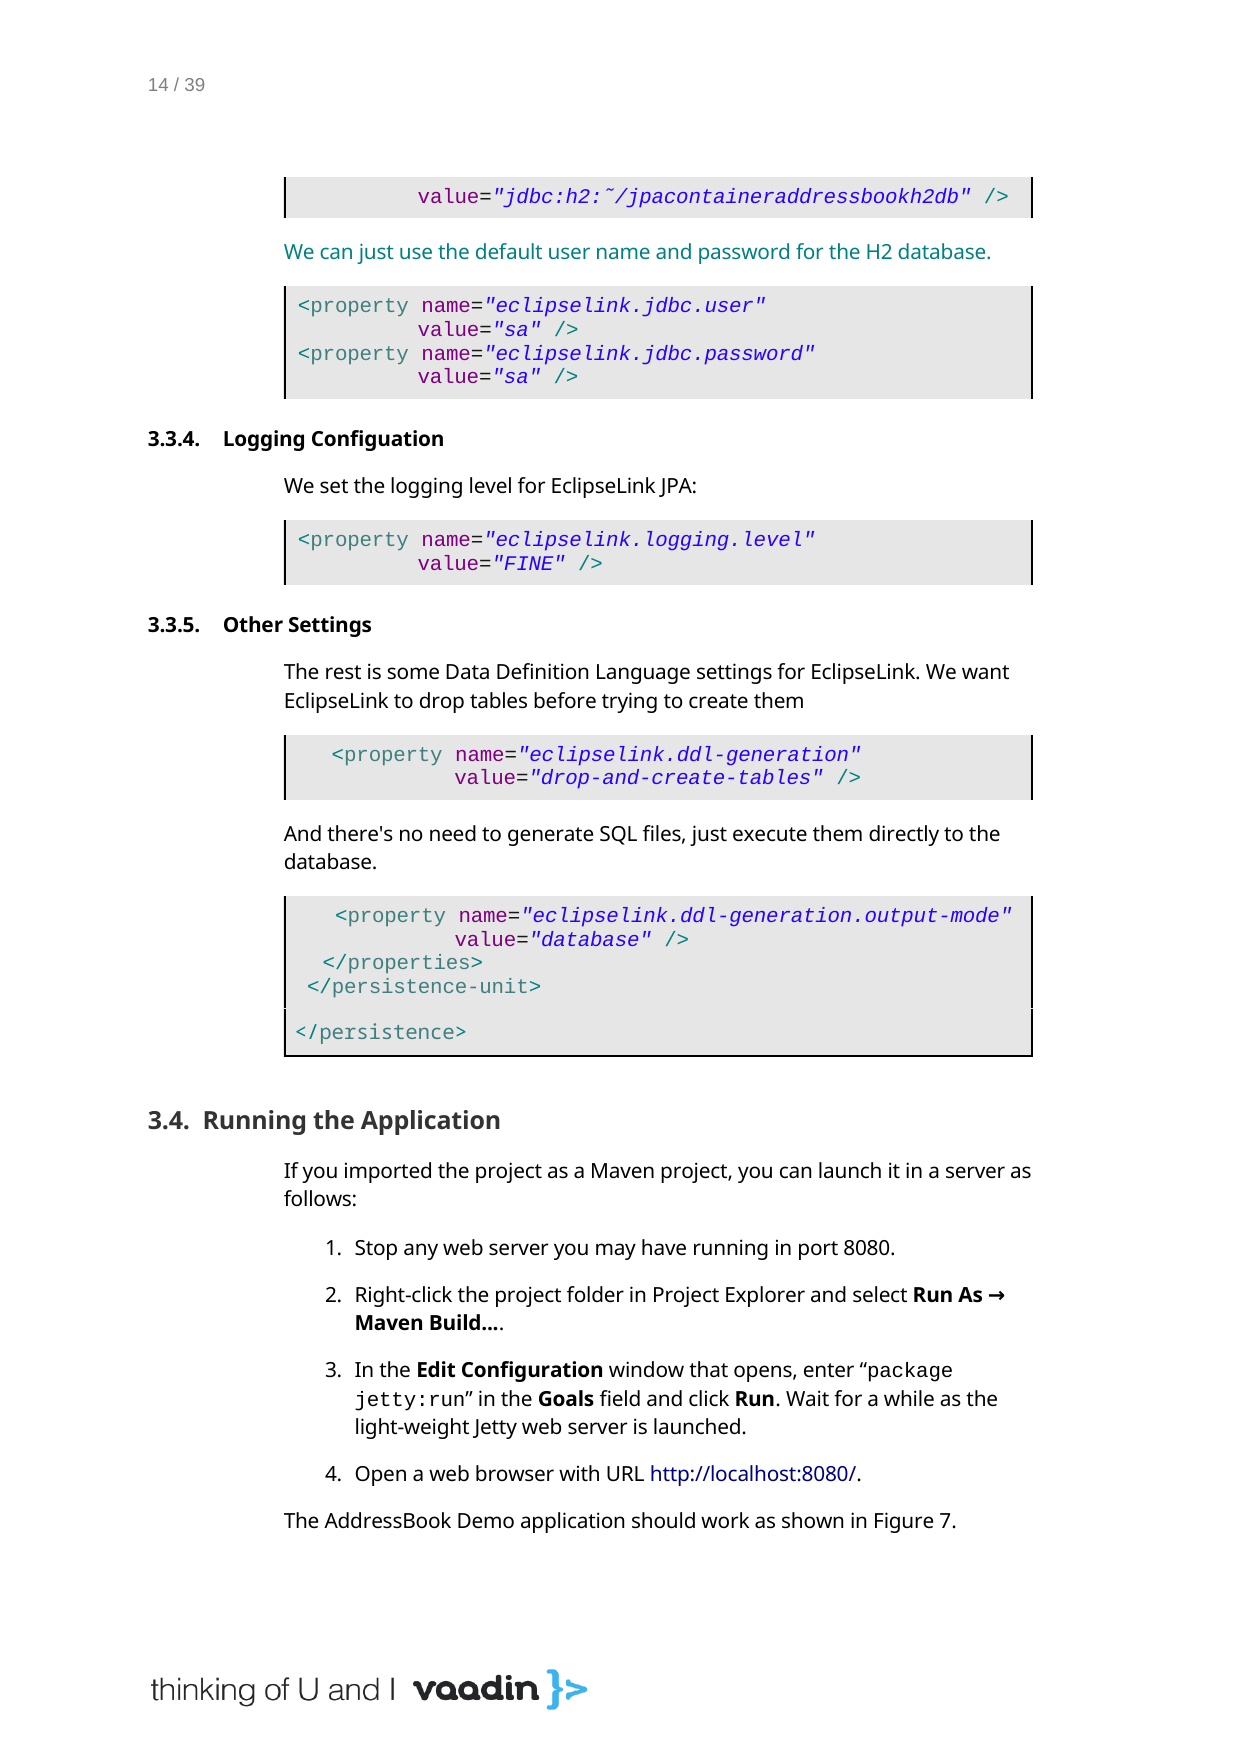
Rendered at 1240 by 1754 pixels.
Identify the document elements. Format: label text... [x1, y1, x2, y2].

text <property name="eclipselink.logging.level" [286, 520, 1031, 553]
text value="sa" /> [286, 366, 1031, 399]
list The rest is some Data Definition Language settings for EclipseLink. We want EclipseLink to drop tables before trying to create them [283, 657, 1033, 714]
text <property name="eclipselink.ddl-generation.output-mode" [286, 896, 1031, 929]
list In the Edit Configuration window that opens, enter “package jetty:run” in the Goals field and click Run. Wait for a while as the light-weight Jetty web server is launched. [325, 1355, 1033, 1441]
text <property name="eclipselink.jdbc.password" [286, 343, 1031, 366]
text </persistence> [285, 1008, 1032, 1055]
text value="sa" /> [286, 319, 1031, 343]
subtitle Running the Application [148, 1103, 1033, 1137]
text The AddressBook Demo application should work as shown in Figure 7. [283, 1506, 1033, 1535]
list We set the logging level for EclipseLink JPA: [283, 471, 1033, 499]
text <property name="eclipselink.jdbc.user" [286, 286, 1031, 319]
text </persistence-unit> [286, 976, 1031, 1008]
text value="database" /> [286, 929, 1031, 952]
list Open a web browser with URL http://localhost:8080/. [325, 1459, 1033, 1487]
subtitle Other Settings [148, 610, 1033, 638]
picture [150, 1665, 590, 1712]
list We can just use the default user name and password for the H2 database. [283, 237, 1033, 266]
text value="jdbc:h2:˜/jpacontaineraddressbookh2db" /> [286, 177, 1031, 218]
text </properties> [286, 952, 1031, 976]
list Stop any web server you may have running in port 8080. [325, 1233, 1033, 1262]
text If you imported the project as a Maven project, you can launch it in a server as follows: [283, 1156, 1033, 1213]
list Right-click the project folder in Project Explorer and select Run As → Maven Build.... [325, 1280, 1033, 1337]
list And there's no need to generate SQL files, just execute them directly to the database. [283, 819, 1033, 876]
text value="FINE" /> [286, 553, 1031, 585]
subtitle Logging Configuation [148, 424, 1033, 452]
text value="drop-and-create-tables" /> [286, 767, 1031, 800]
text <property name="eclipselink.ddl-generation" [286, 735, 1031, 767]
